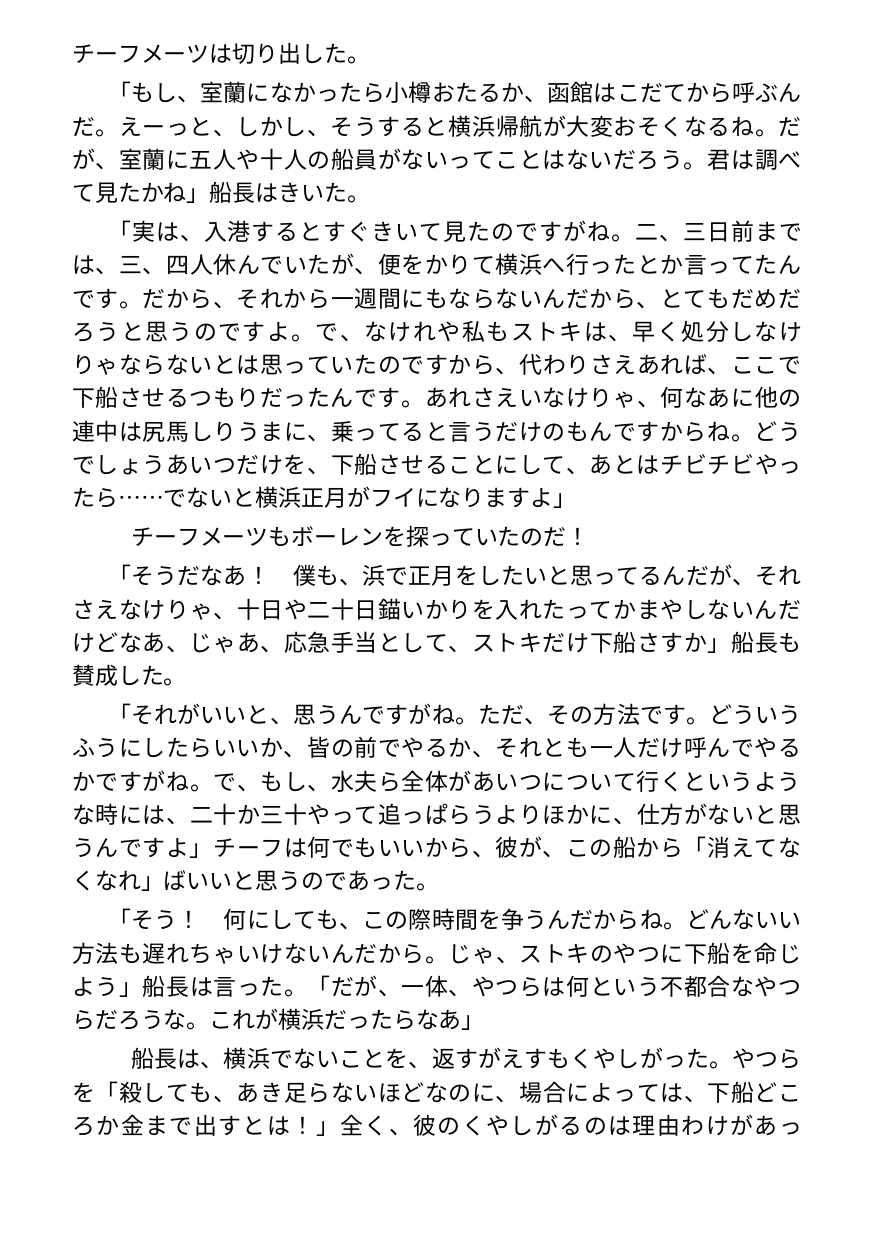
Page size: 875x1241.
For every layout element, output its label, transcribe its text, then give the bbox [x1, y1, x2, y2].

text チーフメーツは切り出した。 [72, 36, 802, 69]
text 「そうだなあ！ 僕も、浜で正月をしたいと思ってるんだが、それさえなけりゃ、十日や二十日錨いかりを入れたってかまやしないんだけどなあ、じゃあ、応急手当として、ストキだけ下船さすか」船長も賛成した。 [72, 558, 802, 691]
text 船長は、横浜でないことを、返すがえすもくやしがった。やつらを「殺しても、あき足らないほどなのに、場合によっては、下船どころか金まで出すとは！」全く、彼のくやしがるのは理由わけがあっ [72, 1041, 802, 1141]
text 「もし、室蘭になかったら小樽おたるか、函館はこだてから呼ぶんだ。えーっと、しかし、そうすると横浜帰航が大変おそくなるね。だが、室蘭に五人や十人の船員がないってことはないだろう。君は調べて見たかね」船長はきいた。 [72, 75, 802, 208]
text 「そう！ 何にしても、この際時間を争うんだからね。どんないい方法も遅れちゃいけないんだから。じゃ、ストキのやつに下船を命じよう」船長は言った。「だが、一体、やつらは何という不都合なやつらだろうな。これが横浜だったらなあ」 [72, 902, 802, 1035]
text チーフメーツもボーレンを探っていたのだ！ [72, 519, 802, 552]
text 「それがいいと、思うんですがね。ただ、その方法です。どういうふうにしたらいいか、皆の前でやるか、それとも一人だけ呼んでやるかですがね。で、もし、水夫ら全体があいつについて行くというような時には、二十か三十やって追っぱらうよりほかに、仕方がないと思うんですよ」チーフは何でもいいから、彼が、この船から「消えてなくなれ」ばいいと思うのであった。 [72, 697, 802, 896]
text 「実は、入港するとすぐきいて見たのですがね。二、三日前までは、三、四人休んでいたが、便をかりて横浜へ行ったとか言ってたんです。だから、それから一週間にもならないんだから、とてもだめだろうと思うのですよ。で、なけれや私もストキは、早く処分しなけりゃならないとは思っていたのですから、代わりさえあれば、ここで下船させるつもりだったんです。あれさえいなけりゃ、何なあに他の連中は尻馬しりうまに、乗ってると言うだけのもんですからね。どうでしょうあいつだけを、下船させることにして、あとはチビチビやったら……でないと横浜正月がフイになりますよ」 [72, 214, 802, 513]
